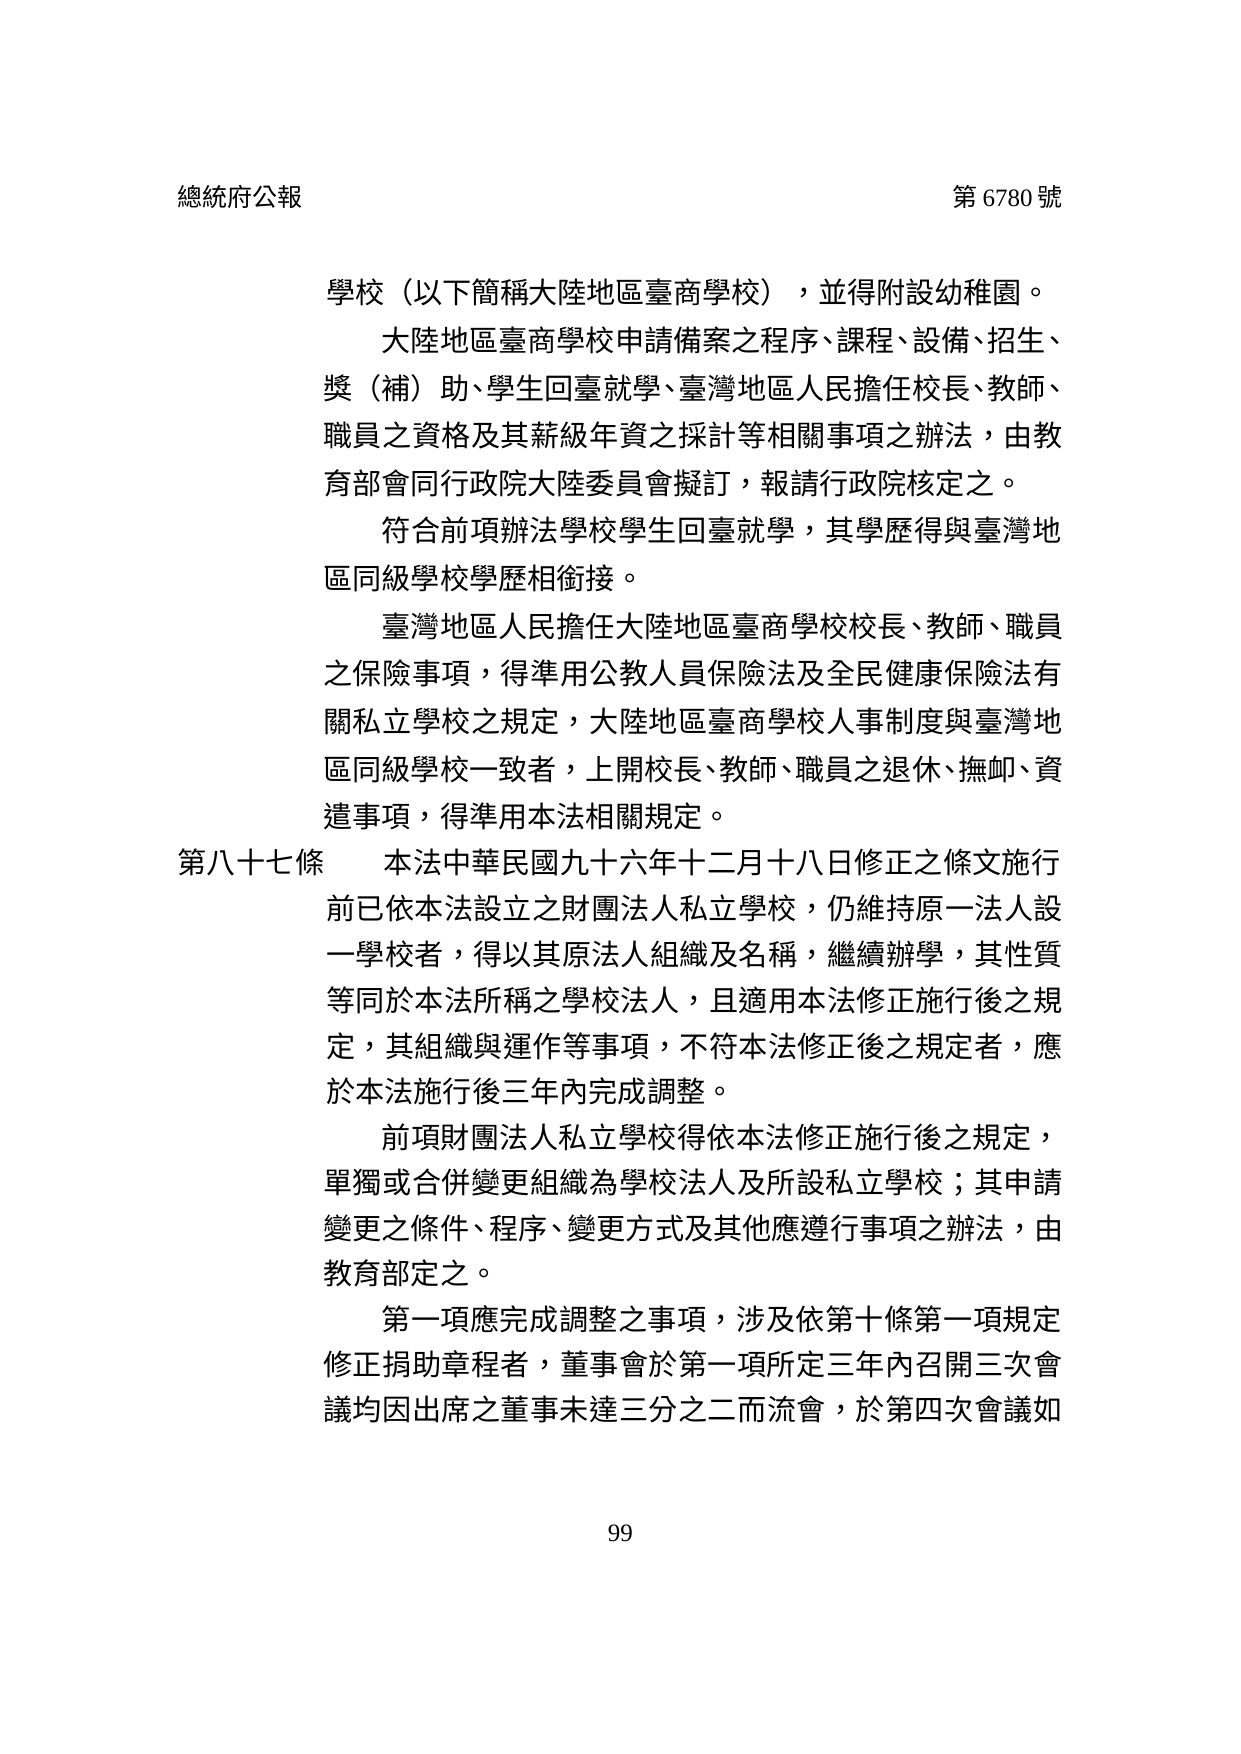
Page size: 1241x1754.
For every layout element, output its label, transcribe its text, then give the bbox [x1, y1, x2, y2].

text 學校（以下簡稱大陸地區臺商學校），並得附設幼稚園。 [177, 266, 1063, 313]
text 第八十七條 本法中華民國九十六年十二月十八日修正之條文施行前已依本法設立之財團法人私立學校，仍維持原一法人設一學校者，得以其原法人組織及名稱，繼續辦學，其性質等同於本法所稱之學校法人，且適用本法修正施行後之規定，其組織與運作等事項，不符本法修正後之規定者，應於本法施行後三年內完成調整。 [177, 837, 1063, 1112]
text 前項財團法人私立學校得依本法修正施行後之規定，單獨或合併變更組織為學校法人及所設私立學校；其申請變更之條件、程序、變更方式及其他應遵行事項之辦法，由教育部定之。 [323, 1112, 1063, 1294]
text 大陸地區臺商學校申請備案之程序、課程、設備、招生、獎（補）助、學生回臺就學、臺灣地區人民擔任校長、教師、職員之資格及其薪級年資之採計等相關事項之辦法，由教育部會同行政院大陸委員會擬訂，報請行政院核定之。 [323, 313, 1063, 504]
text 臺灣地區人民擔任大陸地區臺商學校校長、教師、職員之保險事項，得準用公教人員保險法及全民健康保險法有關私立學校之規定，大陸地區臺商學校人事制度與臺灣地區同級學校一致者，上開校長、教師、職員之退休、撫卹、資遣事項，得準用本法相關規定。 [323, 599, 1063, 837]
text 符合前項辦法學校學生回臺就學，其學歷得與臺灣地區同級學校學歷相銜接。 [323, 504, 1063, 599]
text 第一項應完成調整之事項，涉及依第十條第一項規定修正捐助章程者，董事會於第一項所定三年內召開三次會議均因出席之董事未達三分之二而流會，於第四次會議如 [323, 1294, 1063, 1430]
